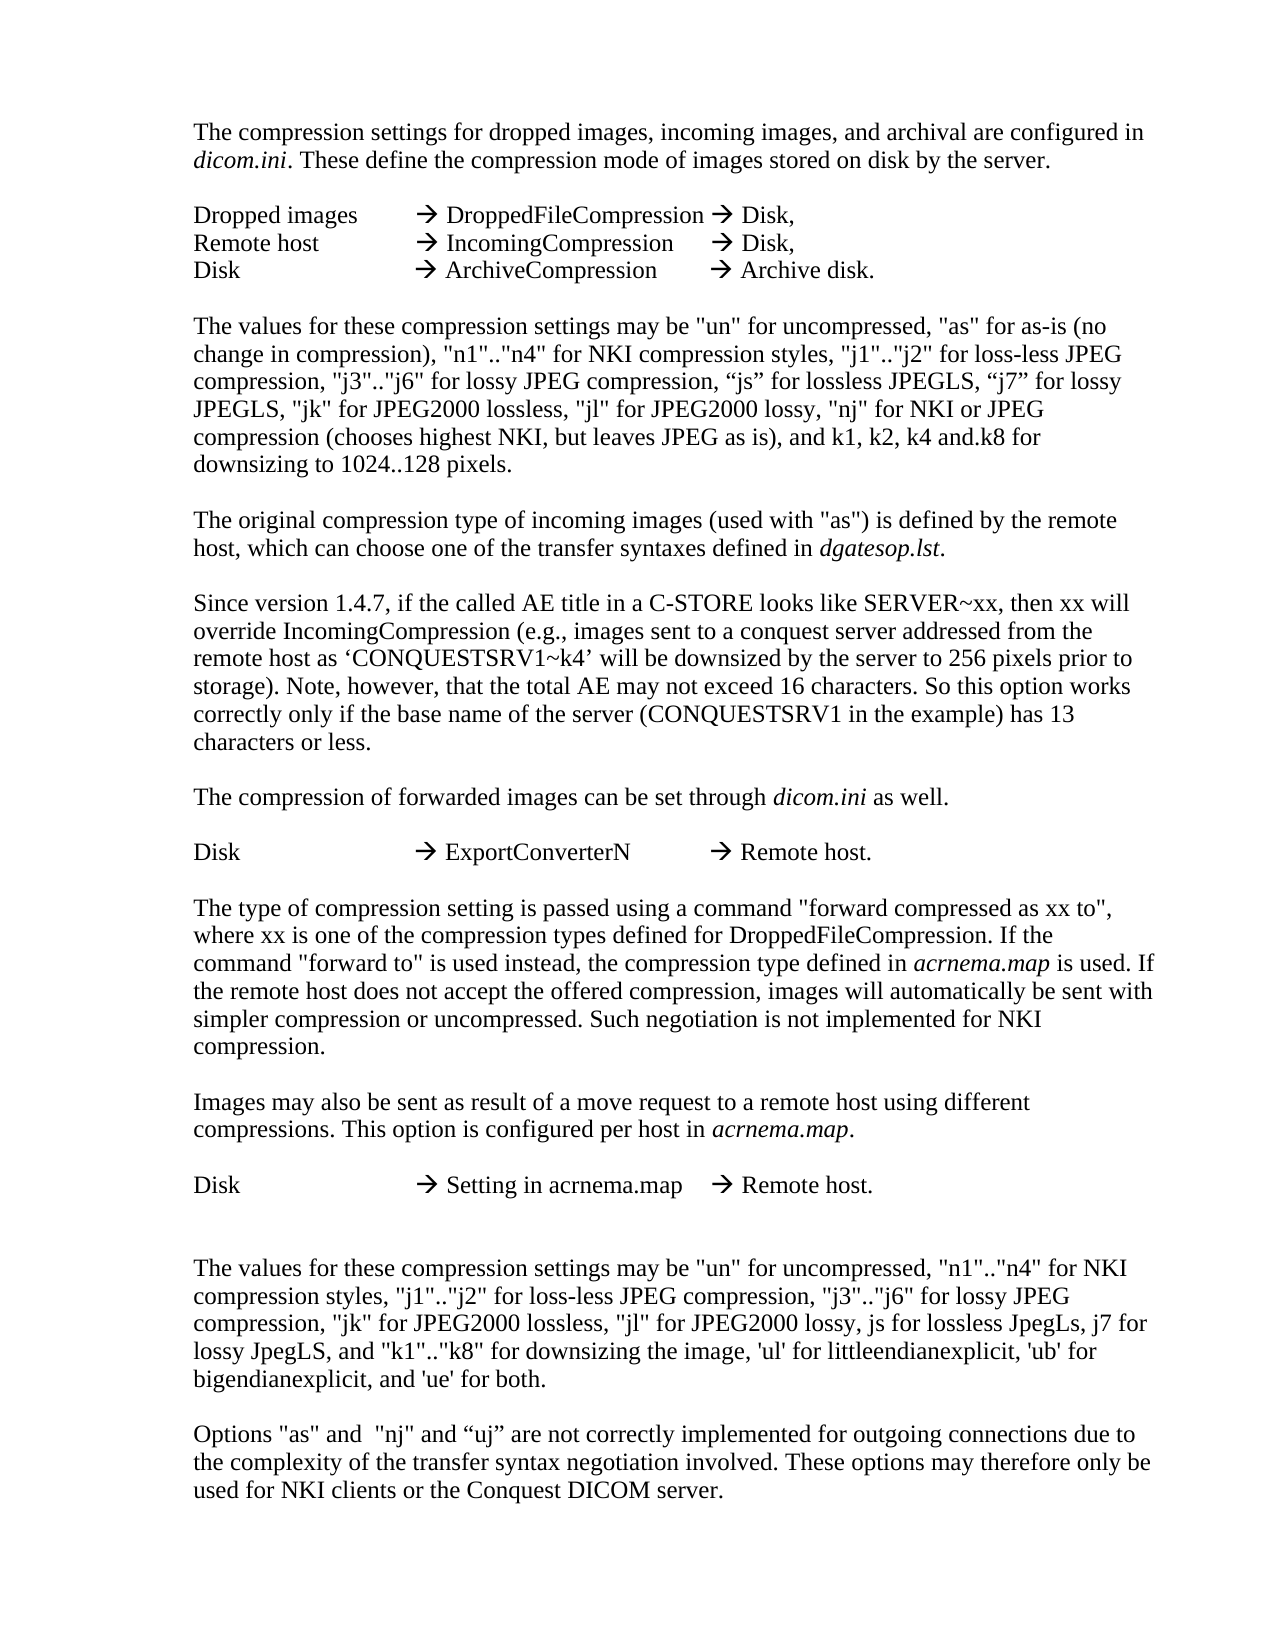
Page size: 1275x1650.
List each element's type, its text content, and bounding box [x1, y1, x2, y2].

text Disk  Setting in acrnema.map  Remote host. [193, 1171, 1157, 1199]
text The original compression type of incoming images (used with "as") is defined by the remote host, which can choose one of the transfer syntaxes defined in dgatesop.lst. [193, 506, 1157, 561]
text Options "as" and "nj" and “uj” are not correctly implemented for outgoing connections due to the complexity of the transfer syntax negotiation involved. These options may therefore only be used for NKI clients or the Conquest DICOM server. [193, 1420, 1157, 1503]
text The compression of forwarded images can be set through dicom.ini as well. [193, 783, 1157, 811]
text Since version 1.4.7, if the called AE title in a C-STORE looks like SERVER~xx, then xx will override IncomingCompression (e.g., images sent to a conquest server addressed from the remote host as ‘CONQUESTSRV1~k4’ will be downsized by the server to 256 pixels prior to storage). Note, however, that the total AE may not exceed 16 characters. So this option works correctly only if the base name of the server (CONQUESTSRV1 in the example) has 13 characters or less. [193, 589, 1157, 755]
text Remote host  IncomingCompression  Disk, [193, 229, 1157, 257]
text Disk  ExportConverterN  Remote host. [118, 838, 1157, 866]
text The values for these compression settings may be "un" for uncompressed, "as" for as-is (no change in compression), "n1".."n4" for NKI compression styles, "j1".."j2" for loss-less JPEG compression, "j3".."j6" for lossy JPEG compression, “js” for lossless JPEGLS, “j7” for lossy JPEGLS, "jk" for JPEG2000 lossless, "jl" for JPEG2000 lossy, "nj" for NKI or JPEG compression (chooses highest NKI, but leaves JPEG as is), and k1, k2, k4 and.k8 for downsizing to 1024..128 pixels. [193, 312, 1157, 478]
text Disk  ArchiveCompression  Archive disk. [118, 257, 1157, 284]
text Images may also be sent as result of a move request to a remote host using different compressions. This option is configured per host in acrnema.map. [193, 1088, 1157, 1143]
text Dropped images  DroppedFileCompression  Disk, [193, 201, 1157, 229]
text The type of compression setting is passed using a command "forward compressed as xx to", where xx is one of the compression types defined for DroppedFileCompression. If the command "forward to" is used instead, the compression type defined in acrnema.map is used. If the remote host does not accept the offered compression, images will automatically be sent with simpler compression or uncompressed. Such negotiation is not implemented for NKI compression. [193, 894, 1157, 1060]
text The compression settings for dropped images, incoming images, and archival are configured in dicom.ini. These define the compression mode of images stored on disk by the server. [193, 118, 1157, 173]
text The values for these compression settings may be "un" for uncompressed, "n1".."n4" for NKI compression styles, "j1".."j2" for loss-less JPEG compression, "j3".."j6" for lossy JPEG compression, "jk" for JPEG2000 lossless, "jl" for JPEG2000 lossy, js for lossless JpegLs, j7 for lossy JpegLS, and "k1".."k8" for downsizing the image, 'ul' for littleendianexplicit, 'ub' for bigendianexplicit, and 'ue' for both. [193, 1254, 1157, 1393]
